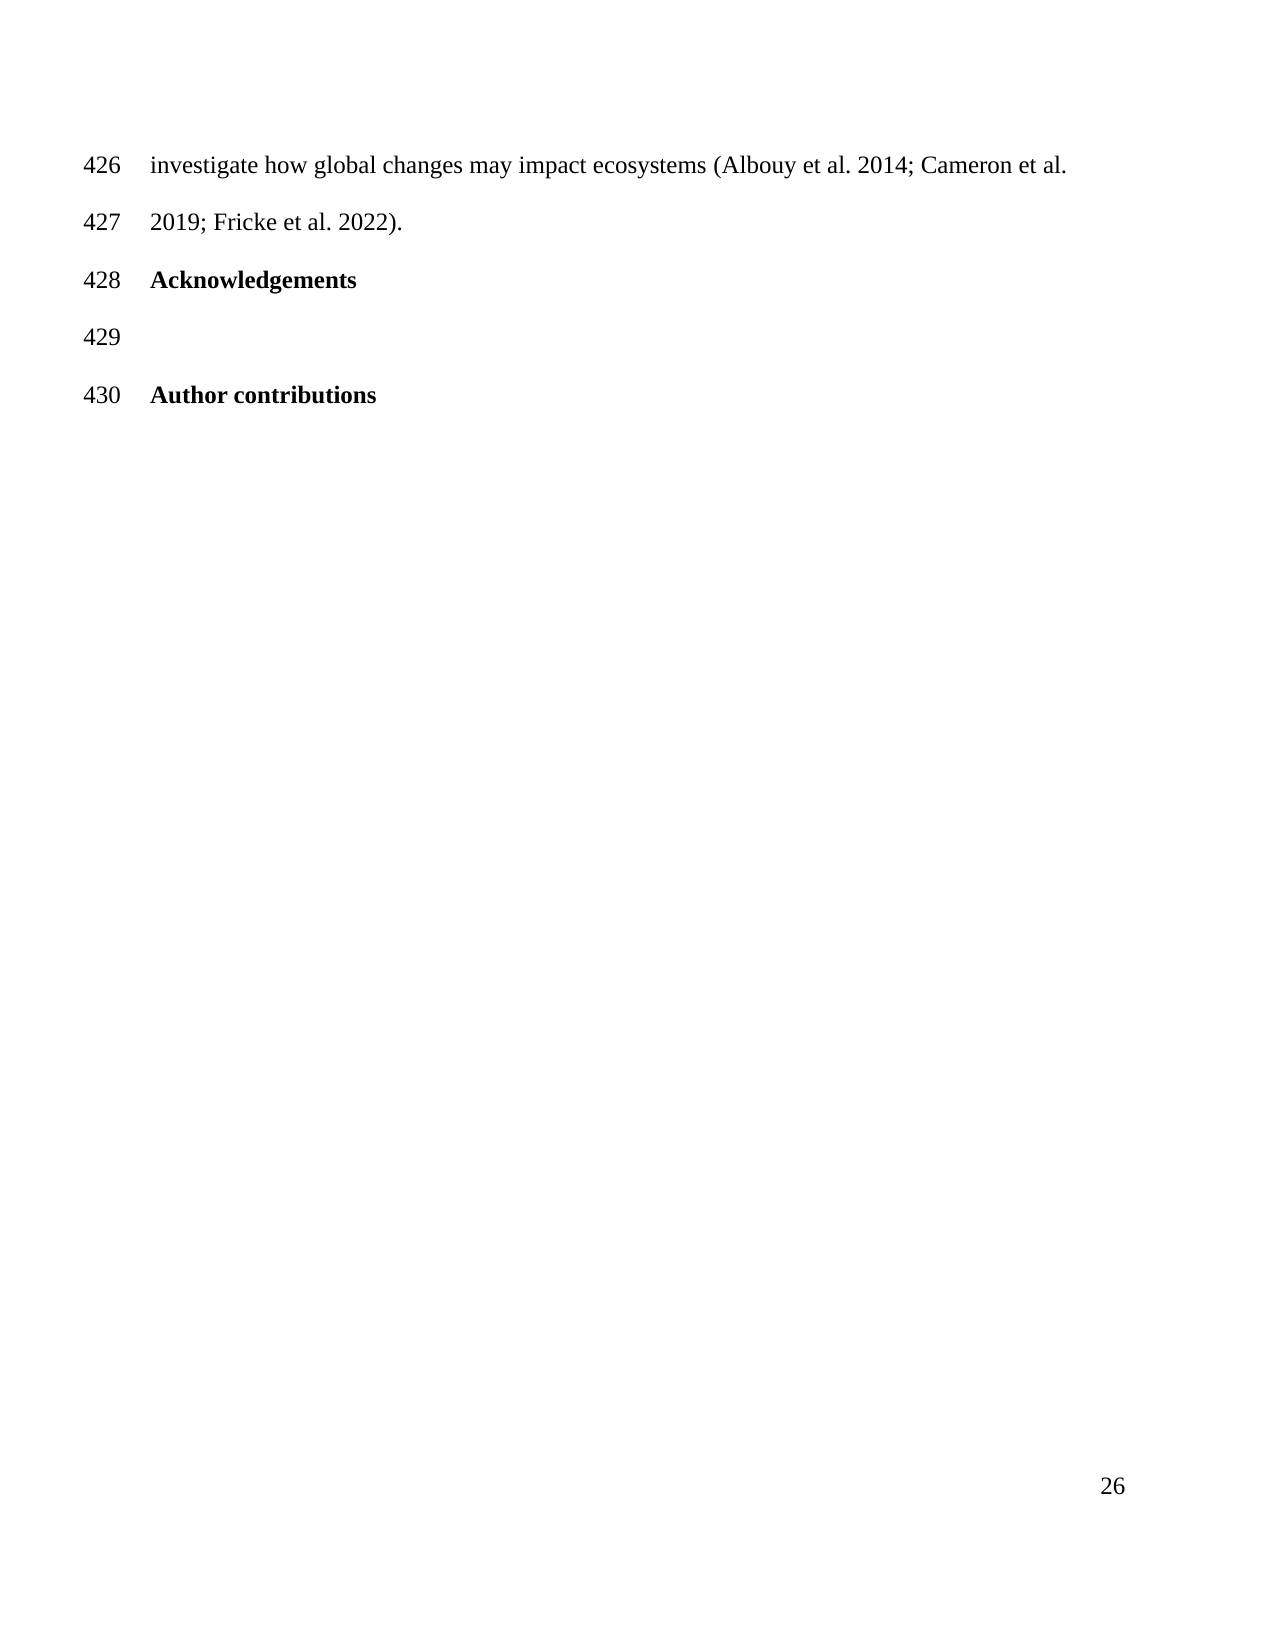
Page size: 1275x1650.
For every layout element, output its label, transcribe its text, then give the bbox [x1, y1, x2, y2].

text investigate how global changes may impact ecosystems (Albouy et al. 2014; Cameron et al. 2019; Fricke et al. 2022). [150, 150, 1125, 236]
text Author contributions [150, 380, 1125, 409]
text Acknowledgements [150, 265, 1125, 294]
